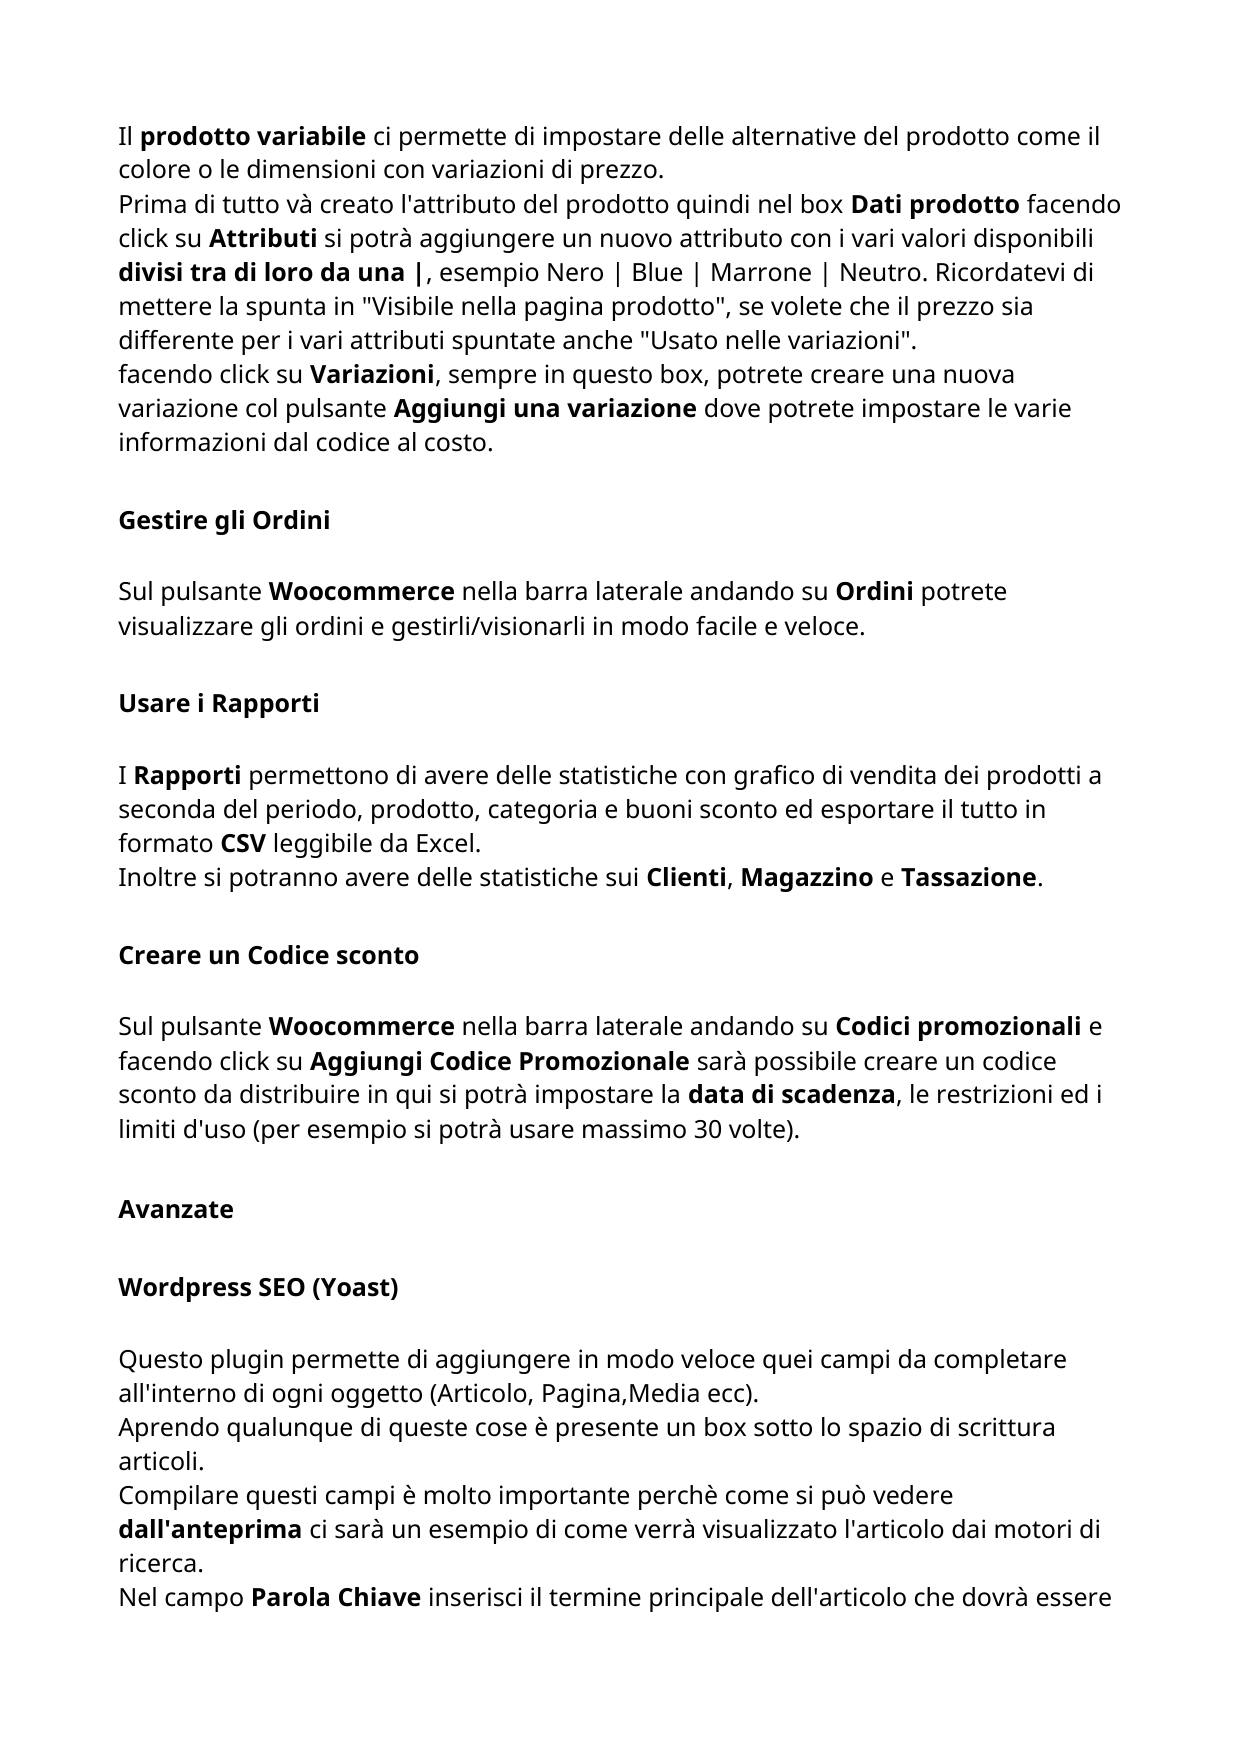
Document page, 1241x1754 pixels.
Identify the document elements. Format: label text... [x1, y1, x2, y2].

text Sul pulsante Woocommerce nella barra laterale andando su Codici promozionali e facendo click su Aggiungi Codice Promozionale sarà possibile creare un codice sconto da distribuire in qui si potrà impostare la data di scadenza, le restrizioni ed i limiti d'uso (per esempio si potrà usare massimo 30 volte). [118, 1009, 1122, 1145]
text Creare un Codice sconto [118, 937, 1122, 972]
text I Rapporti permettono di avere delle statistiche con grafico di vendita dei prodotti a seconda del periodo, prodotto, categoria e buoni sconto ed esportare il tutto in formato CSV leggibile da Excel. Inoltre si potranno avere delle statistiche sui Clienti, Magazzino e Tassazione. [118, 757, 1122, 894]
text Wordpress SEO (Yoast) [118, 1270, 1122, 1304]
text Usare i Rapporti [118, 686, 1122, 720]
text Gestire gli Ordini [118, 502, 1122, 537]
text Sul pulsante Woocommerce nella barra laterale andando su Ordini potrete visualizzare gli ordini e gestirli/visionarli in modo facile e veloce. [118, 574, 1122, 642]
text Avanzate [118, 1192, 1122, 1226]
text Il prodotto variabile ci permette di impostare delle alternative del prodotto come il colore o le dimensioni con variazioni di prezzo. Prima di tutto và creato l'attributo del prodotto quindi nel box Dati prodotto facendo click su Attributi si potrà aggiungere un nuovo attributo con i vari valori disponibili divisi tra di loro da una |, esempio Nero | Blue | Marrone | Neutro. Ricordatevi di mettere la spunta in "Visibile nella pagina prodotto", se volete che il prezzo sia differente per i vari attributi spuntate anche "Usato nelle variazioni". facendo click su Variazioni, sempre in questo box, potrete creare una nuova variazione col pulsante Aggiungi una variazione dove potrete impostare le varie informazioni dal codice al costo. [118, 118, 1122, 459]
text Questo plugin permette di aggiungere in modo veloce quei campi da completare all'interno di ogni oggetto (Articolo, Pagina,Media ecc). Aprendo qualunque di queste cose è presente un box sotto lo spazio di scrittura articoli. Compilare questi campi è molto importante perchè come si può vedere dall'anteprima ci sarà un esempio di come verrà visualizzato l'articolo dai motori di ricerca. Nel campo Parola Chiave inserisci il termine principale dell'articolo che dovrà essere [118, 1342, 1122, 1614]
